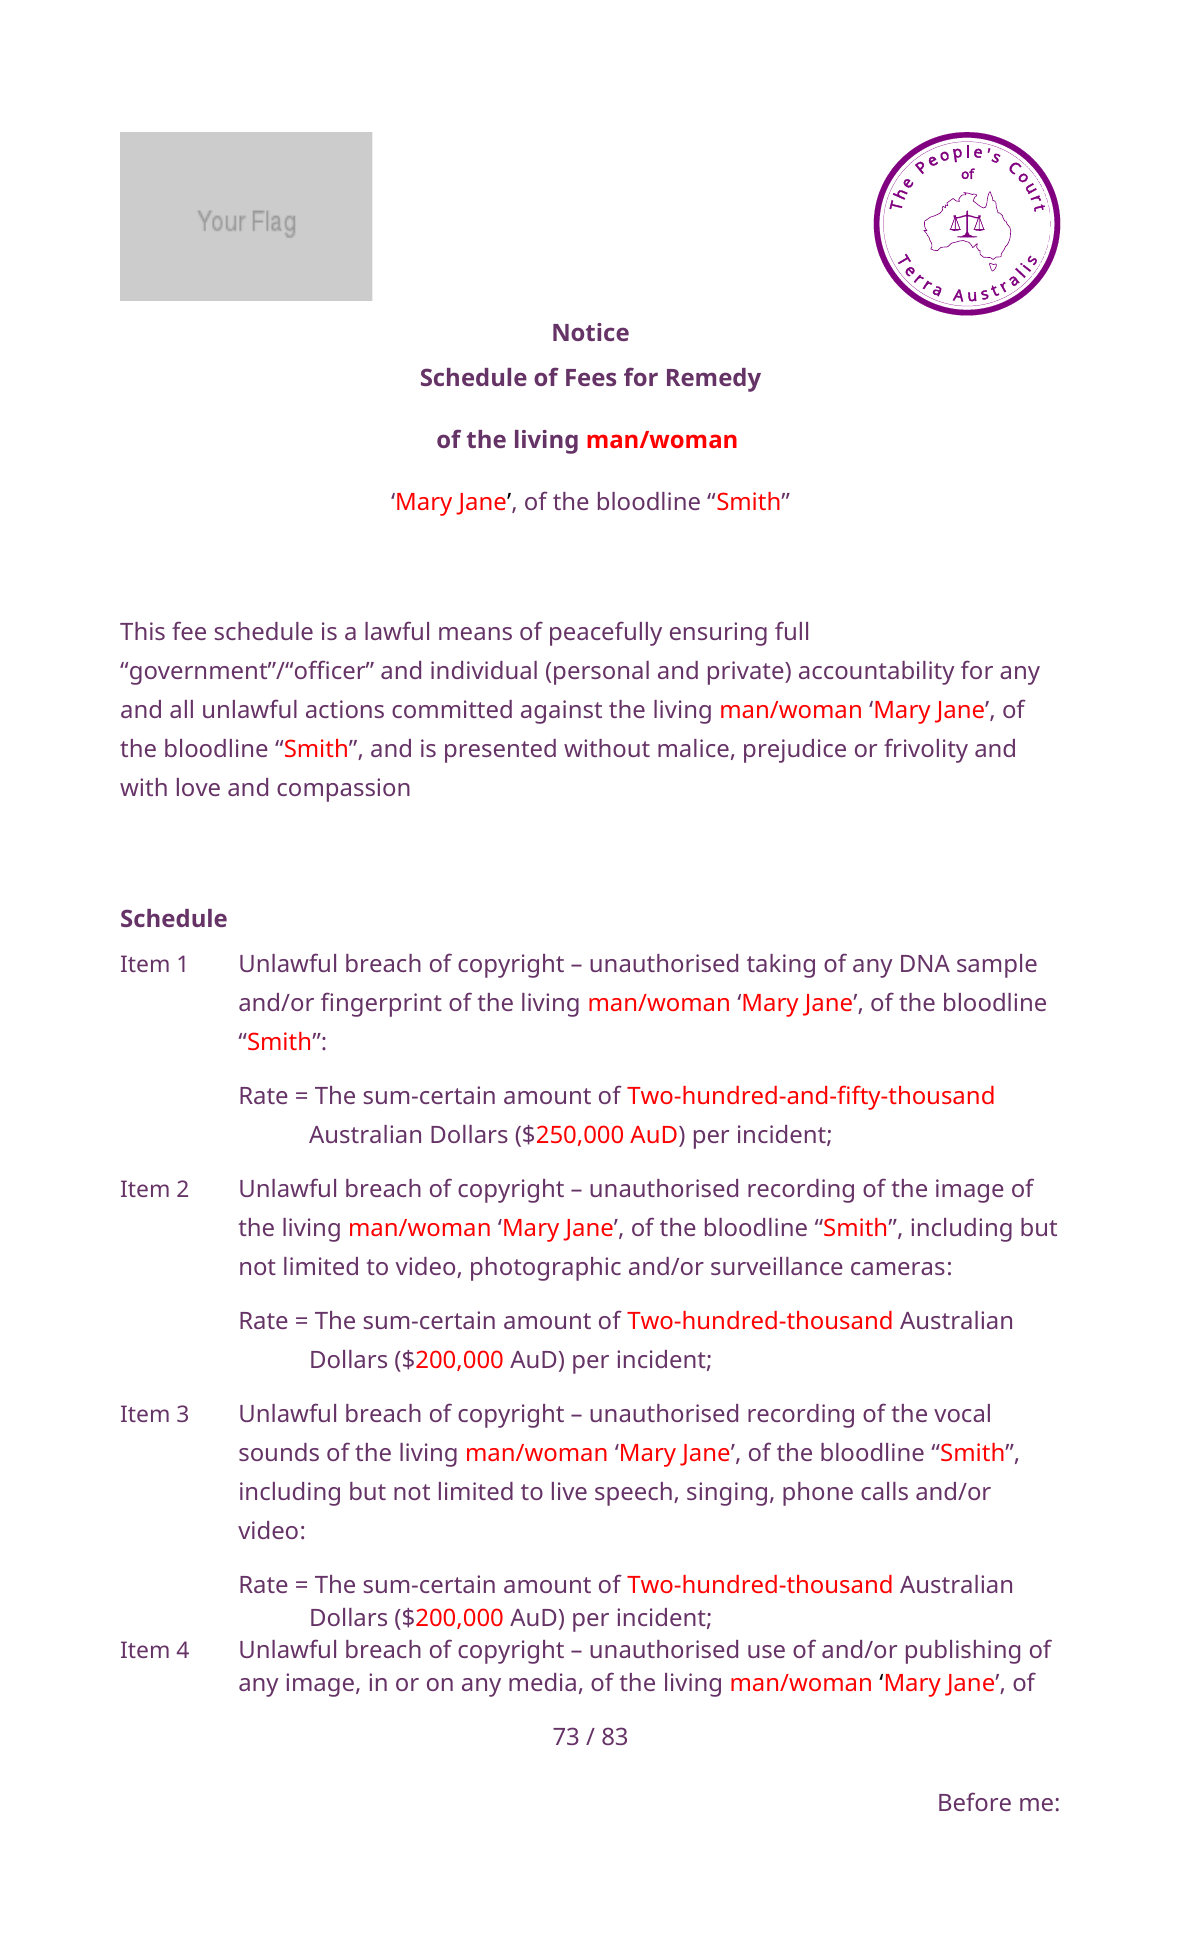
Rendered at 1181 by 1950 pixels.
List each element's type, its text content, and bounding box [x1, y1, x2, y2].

title of the living man/woman [120, 423, 1061, 456]
text This fee schedule is a lawful means of peacefully ensuring full “government”/“officer” and individual (personal and private) accountability for any and all unlawful actions committed against the living man/woman ‘Mary Jane’, of the bloodline “Smith”, and is presented without malice, prejudice or frivolity and with love and compassion [120, 615, 1061, 804]
list Rate = The sum-certain amount of Two-hundred-and-fifty-thousand Australian Dollars ($250,000 AuD) per incident; [238, 1079, 1061, 1151]
list Unlawful breach of copyright – unauthorised recording of the vocal sounds of the living man/woman ‘Mary Jane’, of the bloodline “Smith”, including but not limited to live speech, singing, phone calls and/or video: [120, 1397, 1061, 1546]
title Notice [120, 301, 1061, 348]
subtitle Schedule [120, 902, 1061, 934]
list Rate = The sum-certain amount of Two-hundred-thousand Australian Dollars ($200,000 AuD) per incident; [238, 1304, 1061, 1375]
list Unlawful breach of copyright – unauthorised taking of any DNA sample and/or fingerprint of the living man/woman ‘Mary Jane’, of the bloodline “Smith”: [120, 947, 1061, 1058]
list Unlawful breach of copyright – unauthorised recording of the image of the living man/woman ‘Mary Jane’, of the bloodline “Smith”, including but not limited to video, photographic and/or surveillance cameras: [120, 1172, 1061, 1282]
title ‘Mary Jane’, of the bloodline “Smith” [120, 485, 1061, 518]
list Unlawful breach of copyright – unauthorised use of and/or publishing of any image, in or on any media, of the living man/woman ‘Mary Jane’, of [120, 1633, 1061, 1698]
subtitle Schedule of Fees for Remedy [120, 361, 1061, 393]
list Rate = The sum-certain amount of Two-hundred-thousand Australian Dollars ($200,000 AuD) per incident; [238, 1568, 1061, 1633]
picture [120, 132, 373, 301]
